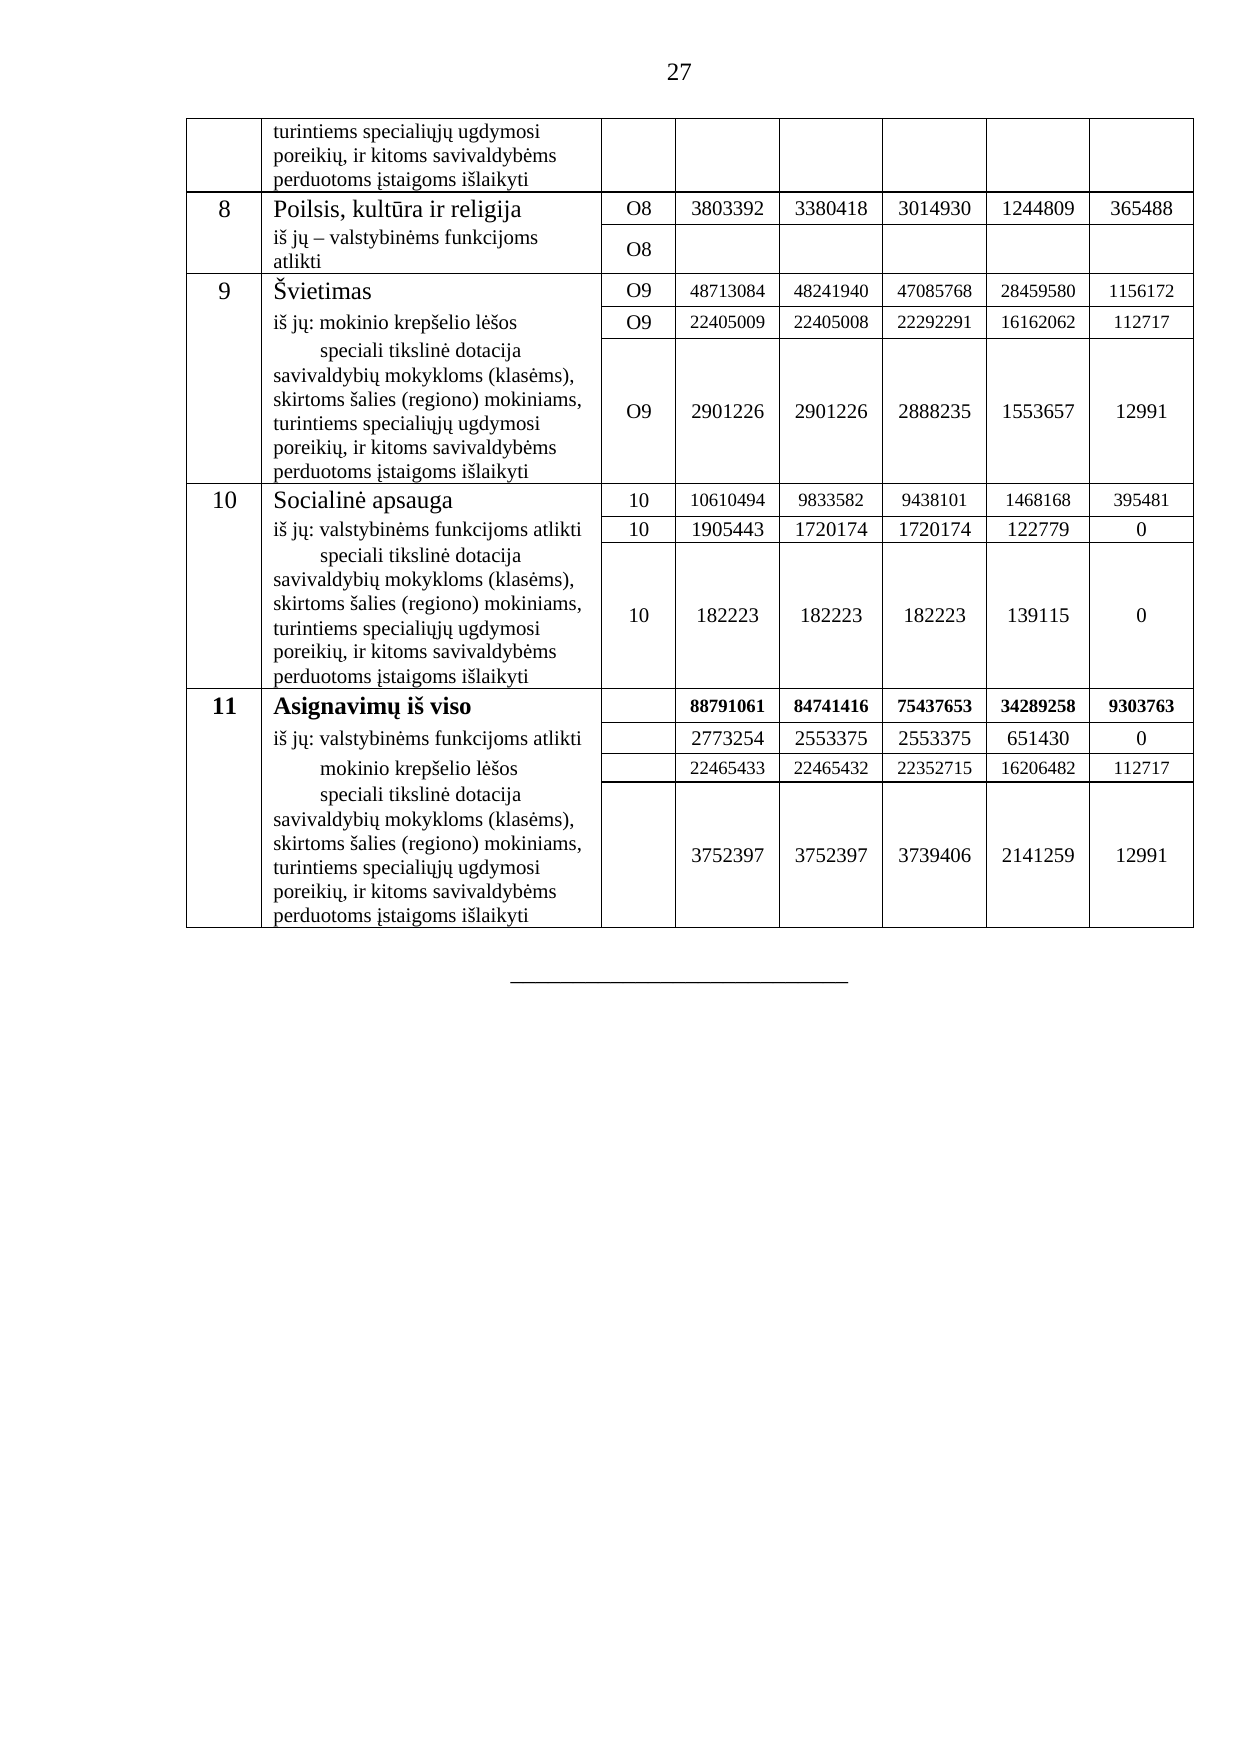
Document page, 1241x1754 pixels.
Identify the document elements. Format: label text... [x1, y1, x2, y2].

table_cell 0 [1090, 543, 1193, 688]
table_cell 22405009 [676, 307, 779, 337]
text ___________________________ [177, 957, 1181, 985]
table_cell 48713084 [676, 274, 779, 306]
table_cell 2141259 [987, 783, 1089, 927]
table_cell 88791061 [676, 689, 779, 722]
table_cell speciali tikslinė dotacija savivaldybių mokykloms (klasėms), skirtoms šalies (regiono) mokiniams, turintiems specialiųjų ugdymosi poreikių, ir kitoms savivaldybėms perduotoms įstaigoms išlaikyti [262, 781, 601, 927]
table_cell 3752397 [780, 783, 882, 927]
table_cell 0 [1090, 723, 1193, 753]
table_cell 651430 [987, 723, 1089, 753]
table_cell iš jų: valstybinėms funkcijoms atlikti [262, 722, 601, 753]
table_cell 365488 [1090, 193, 1193, 224]
table_cell [1090, 225, 1193, 273]
table_cell [602, 723, 675, 753]
table_cell 8 [187, 193, 261, 224]
table_cell [187, 753, 261, 781]
table_cell 9833582 [780, 484, 882, 516]
table_cell 2553375 [780, 723, 882, 753]
table_cell O9 [602, 274, 675, 306]
table_cell 1720174 [780, 517, 882, 542]
table_cell 84741416 [780, 689, 882, 722]
table_cell [602, 119, 675, 191]
table_cell 10 [602, 517, 675, 542]
table_cell iš jų: valstybinėms funkcijoms atlikti [262, 516, 601, 542]
table_cell 2888235 [883, 339, 986, 483]
table_cell 22352715 [883, 754, 986, 781]
table_cell turintiems specialiųjų ugdymosi poreikių, ir kitoms savivaldybėms perduotoms įstaigoms išlaikyti [262, 119, 601, 191]
table_cell Asignavimų iš viso [262, 689, 601, 722]
table_cell [883, 119, 986, 191]
table_cell 182223 [883, 543, 986, 688]
table_cell O8 [602, 225, 675, 273]
table_cell 34289258 [987, 689, 1089, 722]
table_cell 112717 [1090, 307, 1193, 337]
table_cell 16162062 [987, 307, 1089, 337]
table_cell 2901226 [676, 339, 779, 483]
table_cell [187, 224, 261, 273]
table_cell O8 [602, 193, 675, 224]
table_cell O9 [602, 339, 675, 483]
table_cell 9 [187, 274, 261, 306]
table_cell O9 [602, 307, 675, 337]
table_cell [602, 783, 675, 927]
table_cell 47085768 [883, 274, 986, 306]
table_cell [187, 781, 261, 927]
table_cell [987, 225, 1089, 273]
table_cell 9438101 [883, 484, 986, 516]
table_cell 1156172 [1090, 274, 1193, 306]
table_cell 9303763 [1090, 689, 1193, 722]
table_cell 395481 [1090, 484, 1193, 516]
table_cell [187, 119, 261, 191]
table_cell 10 [602, 484, 675, 516]
table_cell 1244809 [987, 193, 1089, 224]
table_cell [187, 306, 261, 337]
table_cell [602, 754, 675, 781]
table_cell 1553657 [987, 339, 1089, 483]
table_cell 75437653 [883, 689, 986, 722]
table_cell 112717 [1090, 754, 1193, 781]
table_cell 1720174 [883, 517, 986, 542]
table_cell 16206482 [987, 754, 1089, 781]
table_cell 3752397 [676, 783, 779, 927]
table_cell 2553375 [883, 723, 986, 753]
table_cell 28459580 [987, 274, 1089, 306]
table_cell 122779 [987, 517, 1089, 542]
table_cell 22465433 [676, 754, 779, 781]
table_cell Poilsis, kultūra ir religija [262, 193, 601, 224]
table_cell [1090, 119, 1193, 191]
table_cell 22292291 [883, 307, 986, 337]
table_cell 48241940 [780, 274, 882, 306]
table_cell [676, 119, 779, 191]
table_cell 11 [187, 689, 261, 722]
table_cell 3803392 [676, 193, 779, 224]
table_cell 2901226 [780, 339, 882, 483]
table_cell 2773254 [676, 723, 779, 753]
table_cell [187, 722, 261, 753]
table_cell [187, 516, 261, 542]
table_cell speciali tikslinė dotacija savivaldybių mokykloms (klasėms), skirtoms šalies (regiono) mokiniams, turintiems specialiųjų ugdymosi poreikių, ir kitoms savivaldybėms perduotoms įstaigoms išlaikyti [262, 338, 601, 483]
table_cell [187, 542, 261, 688]
table_cell speciali tikslinė dotacija savivaldybių mokykloms (klasėms), skirtoms šalies (regiono) mokiniams, turintiems specialiųjų ugdymosi poreikių, ir kitoms savivaldybėms perduotoms įstaigoms išlaikyti [262, 542, 601, 688]
table_cell [780, 119, 882, 191]
table_cell mokinio krepšelio lėšos [262, 753, 601, 781]
table_cell 10610494 [676, 484, 779, 516]
table_cell 10 [187, 484, 261, 516]
table_cell 0 [1090, 517, 1193, 542]
table_cell 22465432 [780, 754, 882, 781]
table_cell Švietimas [262, 274, 601, 306]
table_cell 12991 [1090, 339, 1193, 483]
table_cell 22405008 [780, 307, 882, 337]
table_cell 3380418 [780, 193, 882, 224]
table_cell 1905443 [676, 517, 779, 542]
table_cell [187, 338, 261, 483]
table_cell iš jų: mokinio krepšelio lėšos [262, 306, 601, 337]
table_cell 10 [602, 543, 675, 688]
table_cell 182223 [676, 543, 779, 688]
table_cell 1468168 [987, 484, 1089, 516]
table_cell iš jų – valstybinėms funkcijoms atlikti [262, 224, 601, 273]
table_cell [987, 119, 1089, 191]
table_cell [883, 225, 986, 273]
table_cell Socialinė apsauga [262, 484, 601, 516]
table_cell 3014930 [883, 193, 986, 224]
table_cell 3739406 [883, 783, 986, 927]
table_cell [780, 225, 882, 273]
table_cell 182223 [780, 543, 882, 688]
table_cell 12991 [1090, 783, 1193, 927]
table_cell 139115 [987, 543, 1089, 688]
table_cell [676, 225, 779, 273]
table_cell [602, 689, 675, 722]
